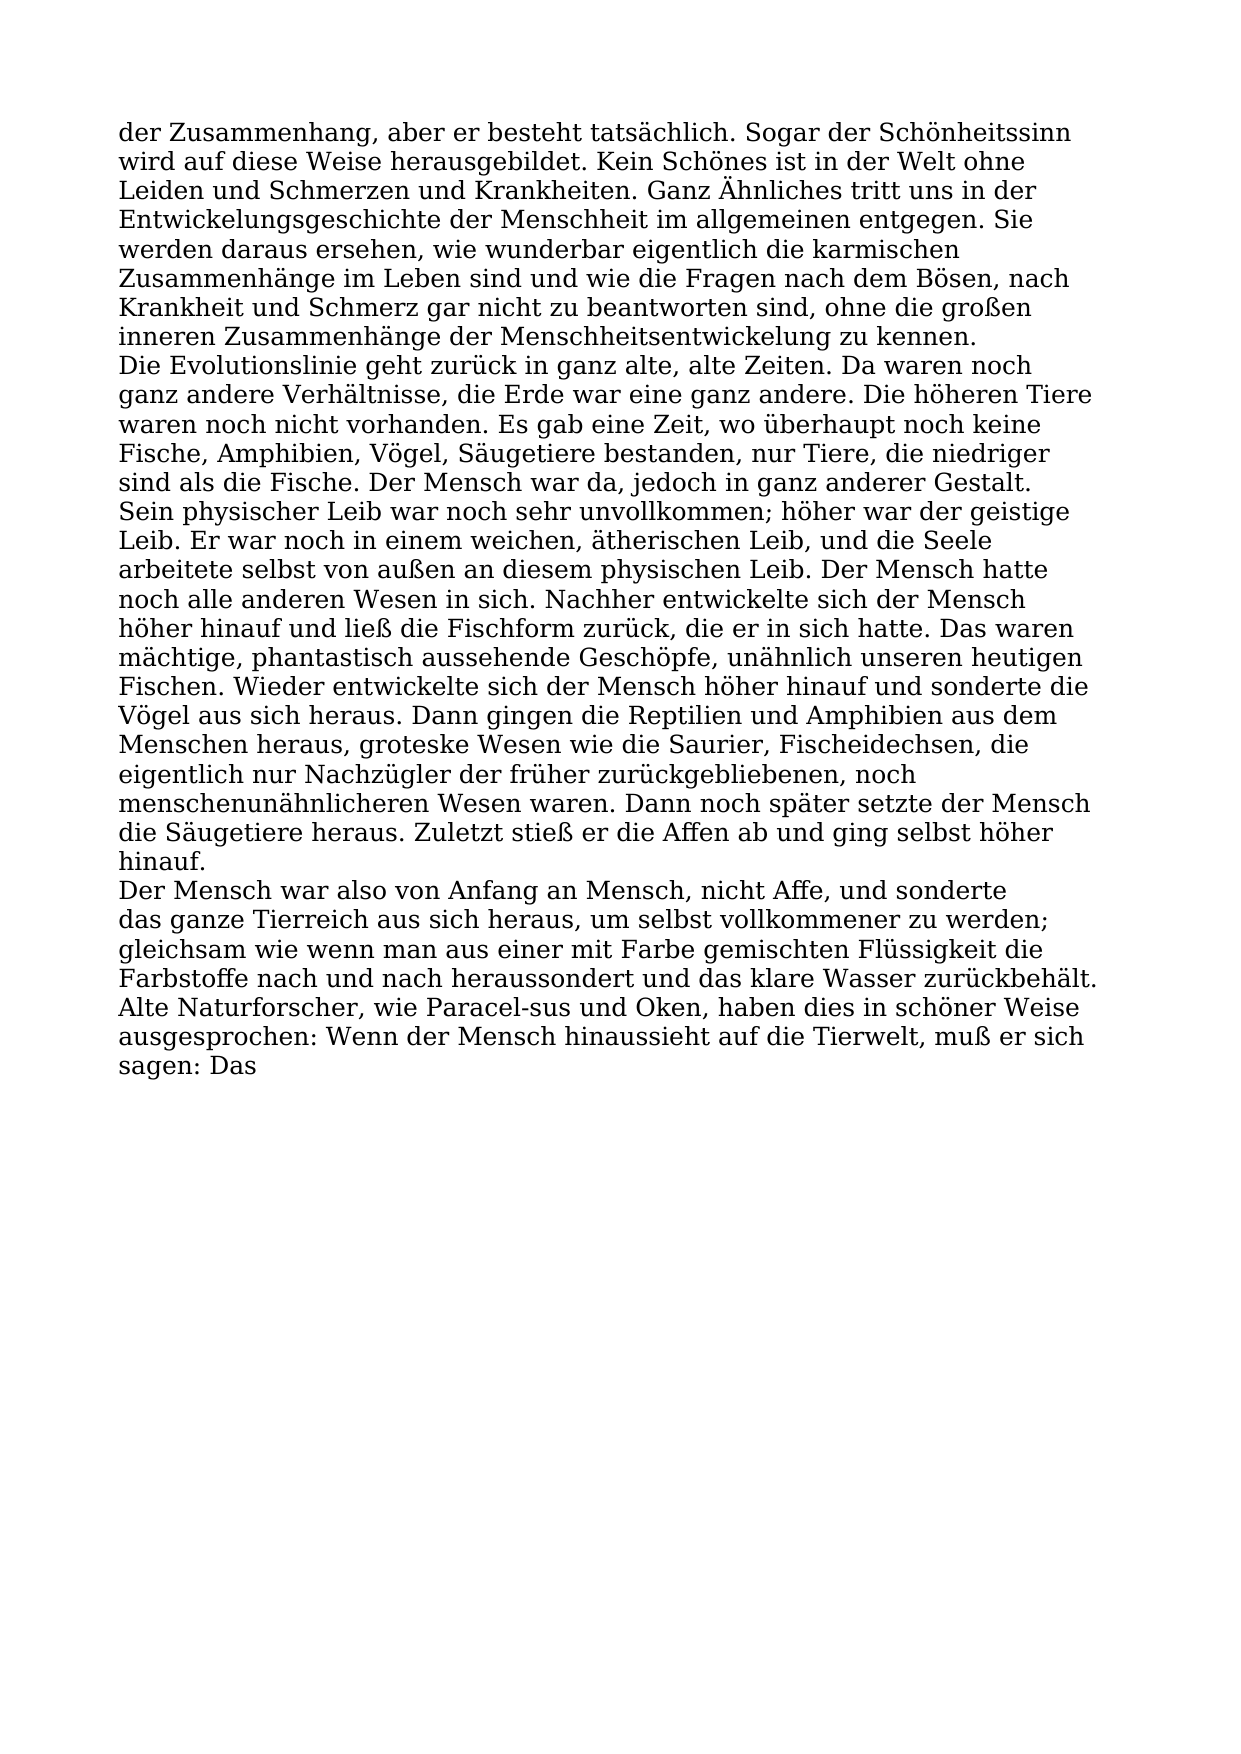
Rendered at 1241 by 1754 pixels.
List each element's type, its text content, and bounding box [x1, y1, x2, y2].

text Farbstoffe nach und nach heraussondert und das klare Wasser zurückbehält. [118, 964, 1122, 993]
text Entwickelungsgeschichte der Menschheit im allgemeinen entgegen. Sie [118, 206, 1122, 235]
text die Säugetiere heraus. Zuletzt stieß er die Affen ab und ging selbst höher [118, 818, 1122, 847]
text Alte Naturforscher, wie Paracel-sus und Oken, haben dies in schöner Weise [118, 993, 1122, 1022]
text Krankheit und Schmerz gar nicht zu beantworten sind, ohne die großen [118, 293, 1122, 322]
text höher hinauf und ließ die Fischform zurück, die er in sich hatte. Das waren [118, 614, 1122, 643]
text hinauf. [118, 847, 1122, 876]
text eigentlich nur Nachzügler der früher zurückgebliebenen, noch [118, 760, 1122, 789]
text Leib. Er war noch in einem weichen, ätherischen Leib, und die Seele [118, 526, 1122, 556]
text ausgesprochen: Wenn der Mensch hinaussieht auf die Tierwelt, muß er sich [118, 1022, 1122, 1051]
text gleichsam wie wenn man aus einer mit Farbe gemischten Flüssigkeit die [118, 935, 1122, 964]
text ganz andere Verhältnisse, die Erde war eine ganz andere. Die höheren Tiere [118, 381, 1122, 410]
text Der Mensch war also von Anfang an Mensch, nicht Affe, und sonderte [118, 876, 1122, 906]
text inneren Zusammenhänge der Menschheitsentwickelung zu kennen. [118, 322, 1122, 351]
text Sein physischer Leib war noch sehr unvollkommen; höher war der geistige [118, 497, 1122, 526]
text Zusammenhänge im Leben sind und wie die Fragen nach dem Bösen, nach [118, 264, 1122, 293]
text Vögel aus sich heraus. Dann gingen die Reptilien und Amphibien aus dem [118, 701, 1122, 731]
text sagen: Das [118, 1051, 1122, 1081]
text Fischen. Wieder entwickelte sich der Mensch höher hinauf und sonderte die [118, 672, 1122, 701]
text noch alle anderen Wesen in sich. Nachher entwickelte sich der Mensch [118, 585, 1122, 614]
text das ganze Tierreich aus sich heraus, um selbst vollkommener zu werden; [118, 906, 1122, 935]
text Menschen heraus, groteske Wesen wie die Saurier, Fischeidechsen, die [118, 731, 1122, 760]
text der Zusammenhang, aber er besteht tatsächlich. Sogar der Schönheitssinn [118, 118, 1122, 147]
text sind als die Fische. Der Mensch war da, jedoch in ganz anderer Gestalt. [118, 468, 1122, 497]
text wird auf diese Weise herausgebildet. Kein Schönes ist in der Welt ohne [118, 147, 1122, 176]
text Fische, Amphibien, Vögel, Säugetiere bestanden, nur Tiere, die niedriger [118, 439, 1122, 468]
text Leiden und Schmerzen und Krankheiten. Ganz Ähnliches tritt uns in der [118, 176, 1122, 206]
text werden daraus ersehen, wie wunderbar eigentlich die karmischen [118, 235, 1122, 264]
text menschenunähnlicheren Wesen waren. Dann noch später setzte der Mensch [118, 789, 1122, 818]
text waren noch nicht vorhanden. Es gab eine Zeit, wo überhaupt noch keine [118, 410, 1122, 439]
text arbeitete selbst von außen an diesem physischen Leib. Der Mensch hatte [118, 556, 1122, 585]
text Die Evolutionslinie geht zurück in ganz alte, alte Zeiten. Da waren noch [118, 351, 1122, 381]
text mächtige, phantastisch aussehende Geschöpfe, unähnlich unseren heutigen [118, 643, 1122, 672]
